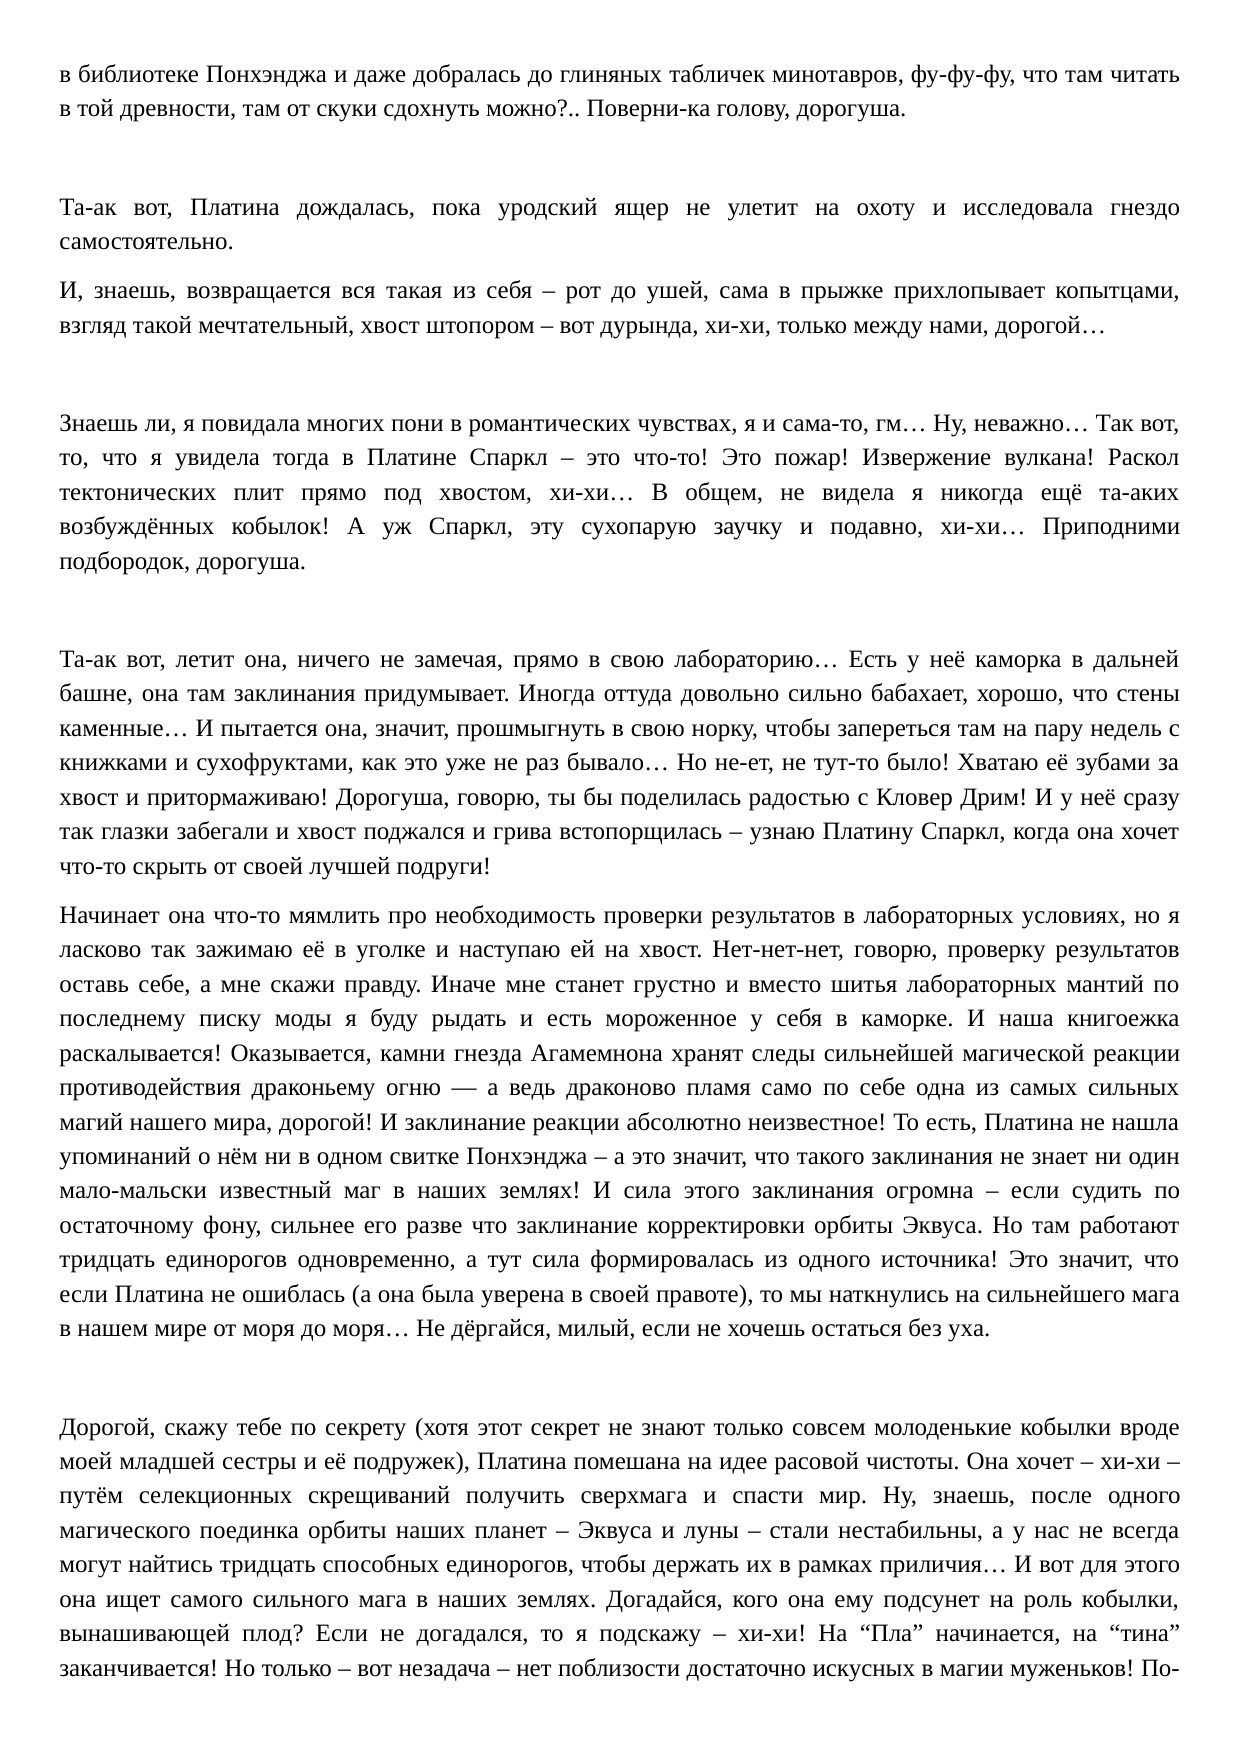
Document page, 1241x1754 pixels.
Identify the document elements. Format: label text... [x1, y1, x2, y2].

text Та-ак вот, Платина дождалась, пока уродский ящер не улетит на охоту и исследовала гнездо самостоятельно. [59, 192, 1181, 255]
text Та-ак вот, летит она, ничего не замечая, прямо в свою лабораторию… Есть у неё каморка в дальней башне, она там заклинания придумывает. Иногда оттуда довольно сильно бабахает, хорошо, что стены каменные… И пытается она, значит, прошмыгнуть в свою норку, чтобы запереться там на пару недель с книжками и сухофруктами, как это уже не раз бывало… Но не-ет, не тут-то было! Хватаю её зубами за хвост и притормаживаю! Дорогуша, говорю, ты бы поделилась радостью с Кловер Дрим! И у неё сразу так глазки забегали и хвост поджался и грива встопорщилась – узнаю Платину Спаркл, когда она хочет что-то скрыть от своей лучшей подруги! [59, 644, 1181, 879]
text в библиотеке Понхэнджа и даже добралась до глиняных табличек минотавров, фу-фу-фу, что там читать в той древности, там от скуки сдохнуть можно?.. Поверни-ка голову, дорогуша. [59, 59, 1181, 122]
text Начинает она что-то мямлить про необходимость проверки результатов в лабораторных условиях, но я ласково так зажимаю её в уголке и наступаю ей на хвост. Нет-нет-нет, говорю, проверку результатов оставь себе, а мне скажи правду. Иначе мне станет грустно и вместо шитья лабораторных мантий по последнему писку моды я буду рыдать и есть мороженное у себя в каморке. И наша книгоежка раскалывается! Оказывается, камни гнезда Агамемнона хранят следы сильнейшей магической реакции противодействия драконьему огню — а ведь драконово пламя само по себе одна из самых сильных магий нашего мира, дорогой! И заклинание реакции абсолютно неизвестное! То есть, Платина не нашла упоминаний о нём ни в одном свитке Понхэнджа – а это значит, что такого заклинания не знает ни один мало-мальски известный маг в наших землях! И сила этого заклинания огромна – если судить по остаточному фону, сильнее его разве что заклинание корректировки орбиты Эквуса. Но там работают тридцать единорогов одновременно, а тут сила формировалась из одного источника! Это значит, что если Платина не ошиблась (а она была уверена в своей правоте), то мы наткнулись на сильнейшего мага в нашем мире от моря до моря… Не дёргайся, милый, если не хочешь остаться без уха. [59, 900, 1181, 1342]
text Знаешь ли, я повидала многих пони в романтических чувствах, я и сама-то, гм… Ну, неважно… Так вот, то, что я увидела тогда в Платине Спаркл – это что-то! Это пожар! Извержение вулкана! Раскол тектонических плит прямо под хвостом, хи-хи… В общем, не видела я никогда ещё та-аких возбуждённых кобылок! А уж Спаркл, эту сухопарую заучку и подавно, хи-хи… Приподними подбородок, дорогуша. [59, 408, 1181, 574]
text Дорогой, скажу тебе по секрету (хотя этот секрет не знают только совсем молоденькие кобылки вроде моей младшей сестры и её подружек), Платина помешана на идее расовой чистоты. Она хочет – хи-хи – путём селекционных скрещиваний получить сверхмага и спасти мир. Ну, знаешь, после одного магического поединка орбиты наших планет – Эквуса и луны – стали нестабильны, а у нас не всегда могут найтись тридцать способных единорогов, чтобы держать их в рамках приличия… И вот для этого она ищет самого сильного мага в наших землях. Догадайся, кого она ему подсунет на роль кобылки, вынашивающей плод? Если не догадался, то я подскажу – хи-хи! На “Пла” начинается, на “тина” заканчивается! Но только – вот незадача – нет поблизости достаточно искусных в магии муженьков! По- [59, 1412, 1181, 1682]
text И, знаешь, возвращается вся такая из себя – рот до ушей, сама в прыжке прихлопывает копытцами, взгляд такой мечтательный, хвост штопором – вот дурында, хи-хи, только между нами, дорогой… [59, 275, 1181, 338]
